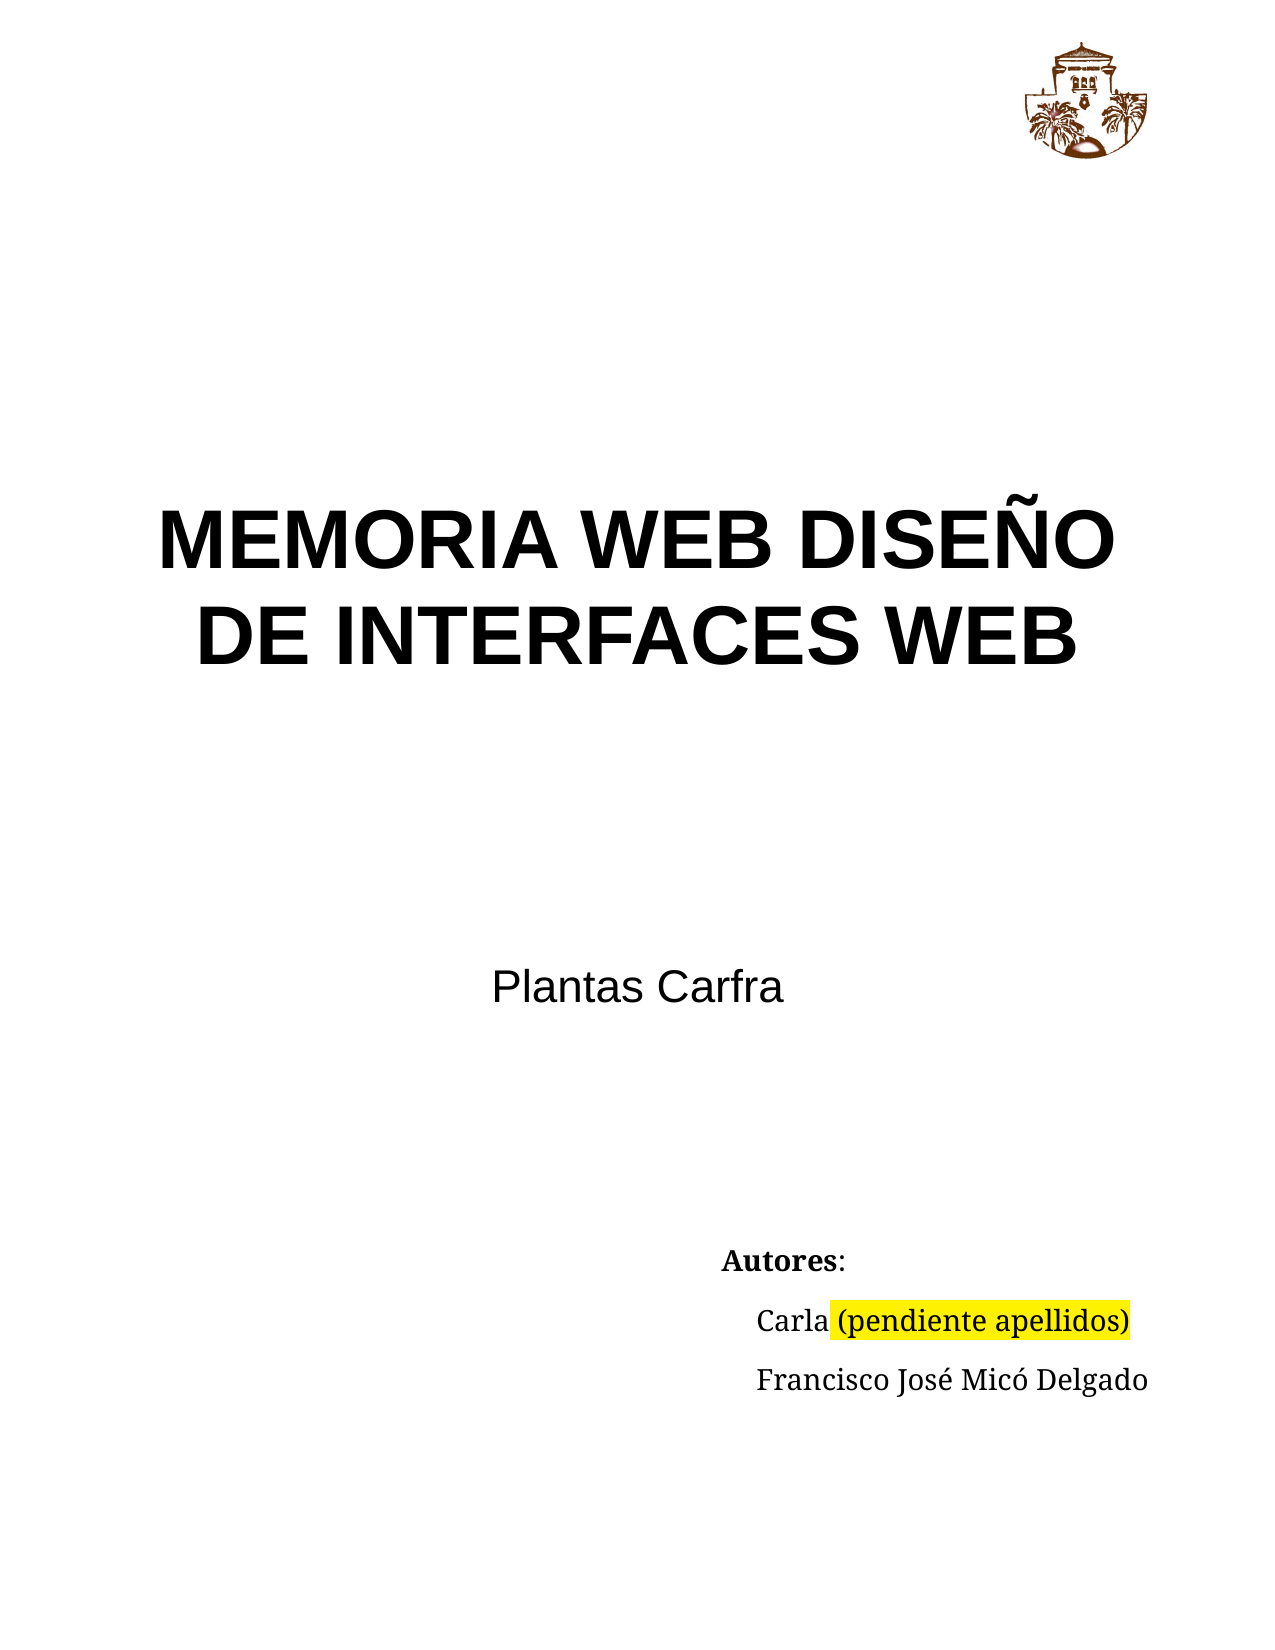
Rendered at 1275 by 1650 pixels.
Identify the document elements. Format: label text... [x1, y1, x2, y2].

title MEMORIA WEB DISEÑO DE INTERFACES WEB [118, 490, 1157, 682]
picture [1014, 30, 1158, 175]
text Autores: [714, 1241, 1157, 1280]
text Carla (pendiente apellidos) [756, 1300, 1157, 1340]
subtitle Plantas Carfra [118, 960, 1157, 1013]
text Francisco José Micó Delgado [756, 1360, 1157, 1399]
